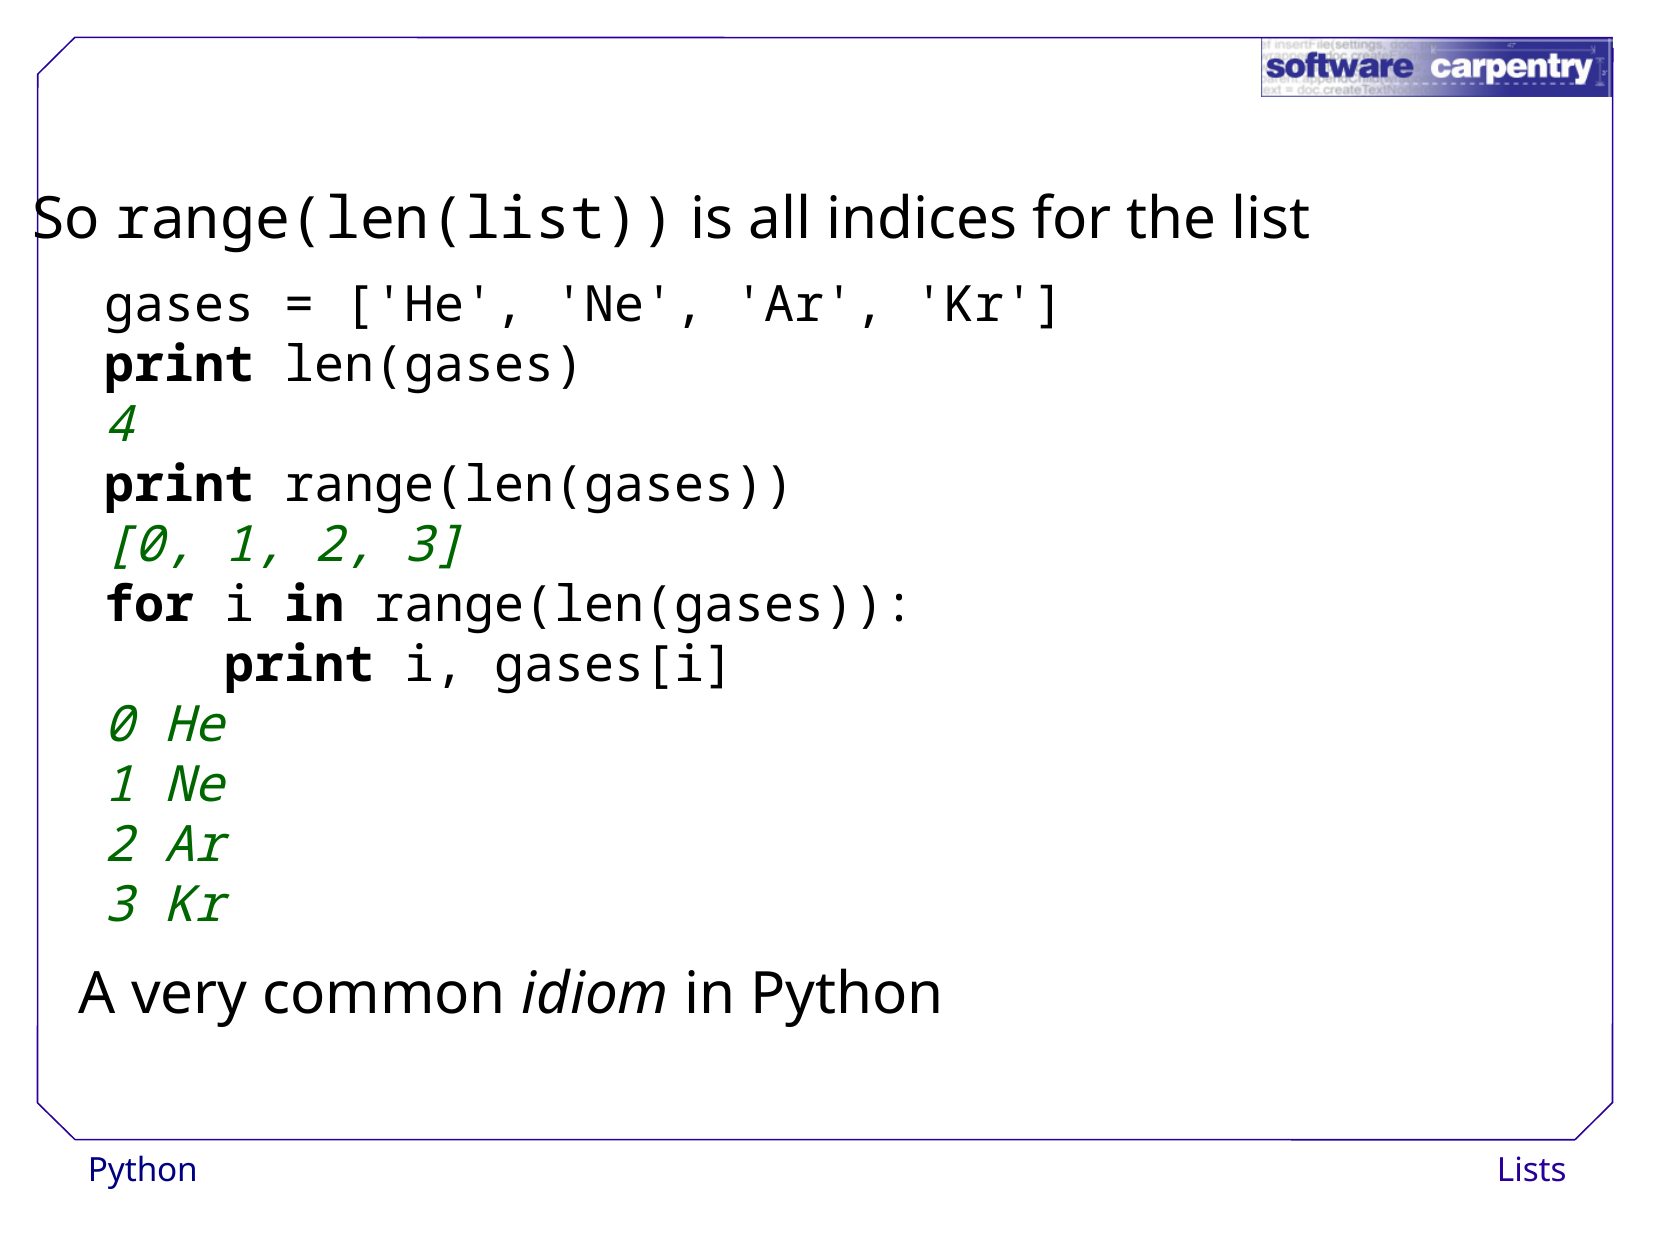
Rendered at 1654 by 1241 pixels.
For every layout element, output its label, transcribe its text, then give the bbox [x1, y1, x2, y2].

text_box So range(len(list)) is all indices for the list [17, 138, 1476, 259]
text_box A very common idiom in Python [64, 912, 1109, 1034]
text_box gases = ['He', 'Ne', 'Ar', 'Kr'] print len(gases) 4 print range(len(gases)) [0, 1, 2, 3] for i in range(len(gases)): print i, gases[i] 0 He 1 Ne 2 Ar 3 Kr [89, 263, 1512, 961]
picture [1261, 39, 1613, 97]
